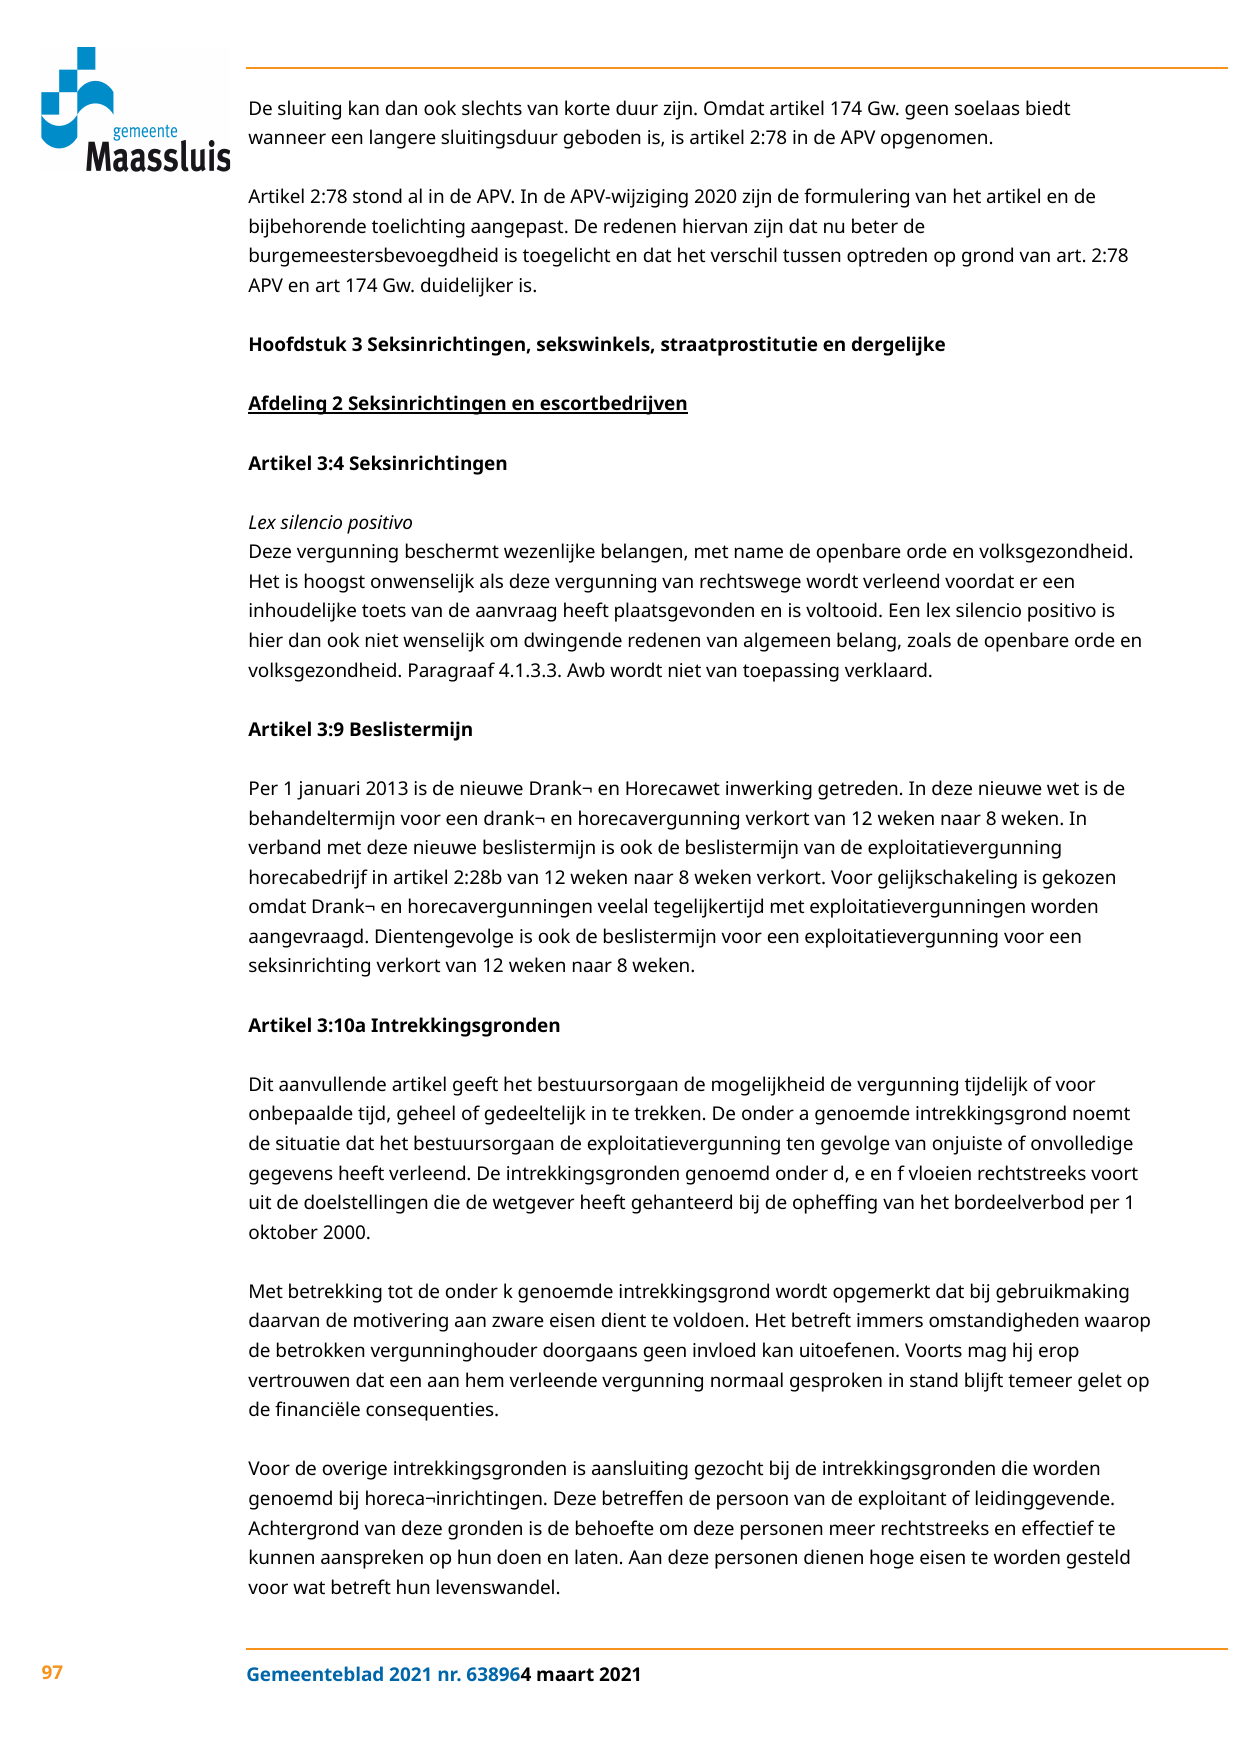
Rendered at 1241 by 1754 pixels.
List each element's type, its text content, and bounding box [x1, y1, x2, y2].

text Artikel 3:9 Beslistermijn [248, 716, 1152, 742]
text Deze vergunning beschermt wezenlijke belangen, met name de openbare orde en volksgezondheid. Het is hoogst onwenselijk als deze vergunning van rechtswege wordt verleend voordat er een inhoudelijke toets van de aanvraag heeft plaatsgevonden en is voltooid. Een lex silencio positivo is hier dan ook niet wenselijk om dwingende redenen van algemeen belang, zoals de openbare orde en volksgezondheid. Paragraaf 4.1.3.3. Awb wordt niet van toepassing verklaard. [248, 538, 1152, 683]
text Artikel 2:78 stond al in de APV. In de APV-wijziging 2020 zijn de formulering van het artikel en de bijbehorende toelichting aangepast. De redenen hiervan zijn dat nu beter de burgemeestersbevoegdheid is toegelicht en dat het verschil tussen optreden op grond van art. 2:78 APV en art 174 Gw. duidelijker is. [248, 183, 1152, 298]
text Artikel 3:10a Intrekkingsgronden [248, 1012, 1152, 1038]
picture [41, 47, 77, 92]
text Per 1 januari 2013 is de nieuwe Drank¬ en Horecawet inwerking getreden. In deze nieuwe wet is de behandeltermijn voor een drank¬ en horecavergunning verkort van 12 weken naar 8 weken. In verband met deze nieuwe beslistermijn is ook de beslistermijn van de exploitatievergunning horecabedrijf in artikel 2:28b van 12 weken naar 8 weken verkort. Voor gelijkschakeling is gekozen omdat Drank¬ en horecavergunningen veelal tegelijkertijd met exploitatievergunningen worden aangevraagd. Dientengevolge is ook de beslistermijn voor een exploitatievergunning voor een seksinrichting verkort van 12 weken naar 8 weken. [248, 775, 1152, 978]
text Hoofdstuk 3 Seksinrichtingen, sekswinkels, straatprostitutie en dergelijke [248, 331, 1152, 357]
text Voor de overige intrekkingsgronden is aansluiting gezocht bij de intrekkingsgronden die worden genoemd bij horeca¬inrichtingen. Deze betreffen de persoon van de exploitant of leidinggevende. Achtergrond van deze gronden is de behoefte om deze personen meer rechtstreeks en effectief te kunnen aanspreken op hun doen en laten. Aan deze personen dienen hoge eisen te worden gesteld voor wat betreft hun levenswandel. [248, 1456, 1152, 1600]
text Lex silencio positivo [248, 509, 1152, 535]
text Afdeling 2 Seksinrichtingen en escortbedrijven [248, 391, 1152, 416]
text Met betrekking tot de onder k genoemde intrekkingsgrond wordt opgemerkt dat bij gebruikmaking daarvan de motivering aan zware eisen dient te voldoen. Het betreft immers omstandigheden waarop de betrokken vergunninghouder doorgaans geen invloed kan uitoefenen. Voorts mag hij erop vertrouwen dat een aan hem verleende vergunning normaal gesproken in stand blijft temeer gelet op de financiële consequenties. [248, 1278, 1152, 1422]
picture [41, 47, 231, 172]
text Dit aanvullende artikel geeft het bestuursorgaan de mogelijkheid de vergunning tijdelijk of voor onbepaalde tijd, geheel of gedeeltelijk in te trekken. De onder a genoemde intrekkingsgrond noemt de situatie dat het bestuursorgaan de exploitatievergunning ten gevolge van onjuiste of onvolledige gegevens heeft verleend. De intrekkingsgronden genoemd onder d, e en f vloeien rechtstreeks voort uit de doelstellingen die de wetgever heeft gehanteerd bij de opheffing van het bordeelverbod per 1 oktober 2000. [248, 1071, 1152, 1245]
text Artikel 3:4 Seksinrichtingen [248, 450, 1152, 476]
text De sluiting kan dan ook slechts van korte duur zijn. Omdat artikel 174 Gw. geen soelaas biedt wanneer een langere sluitingsduur geboden is, is artikel 2:78 in de APV opgenomen. [248, 95, 1152, 150]
